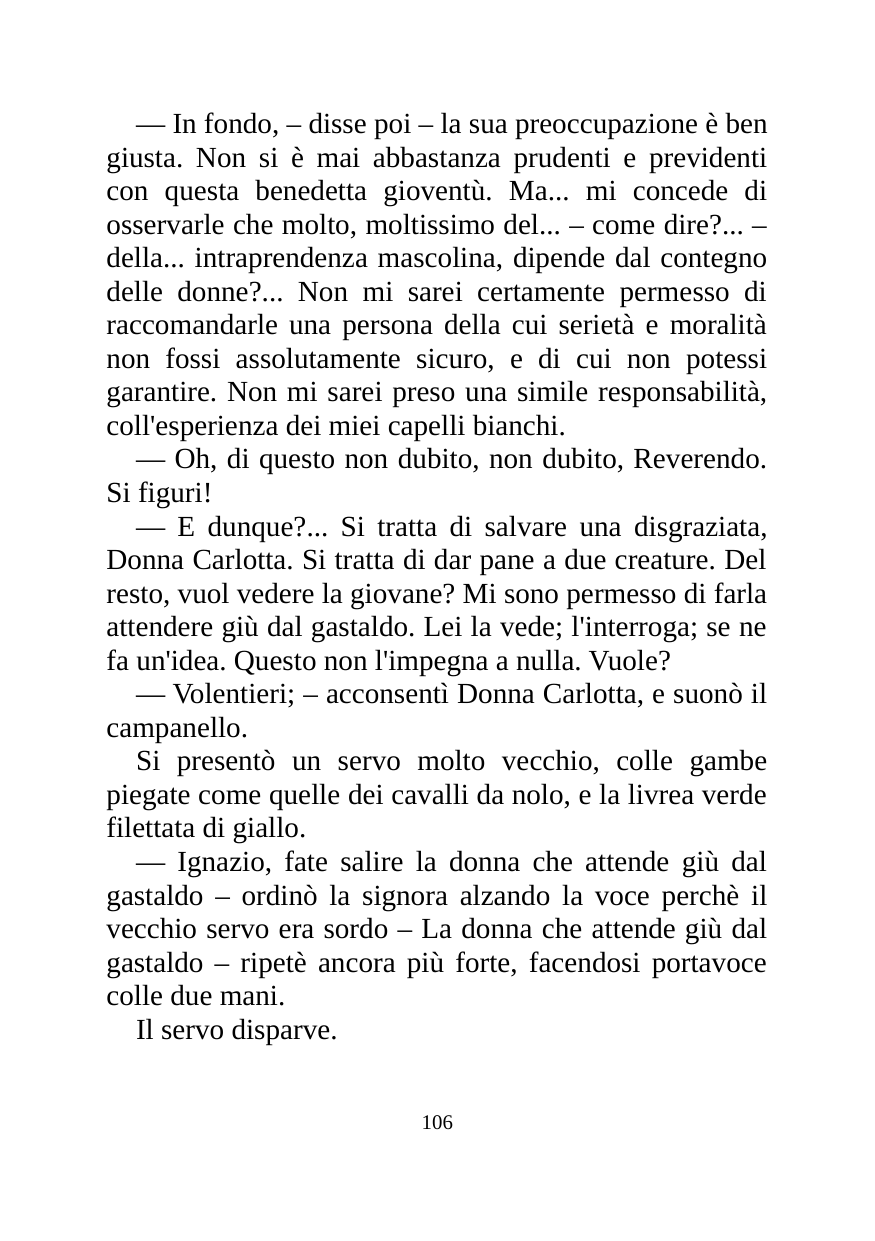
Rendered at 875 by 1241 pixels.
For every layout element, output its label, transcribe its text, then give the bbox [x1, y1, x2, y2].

text — Oh, di questo non dubito, non dubito, Reverendo. Si figuri! [106, 442, 768, 509]
text — E dunque?... Si tratta di salvare una disgraziata, Donna Carlotta. Si tratta di dar pane a due creature. Del resto, vuol vedere la giovane? Mi sono permesso di farla attendere giù dal gastaldo. Lei la vede; l'interroga; se ne fa un'idea. Questo non l'impegna a nulla. Vuole? [106, 509, 768, 676]
text — Volentieri; – acconsentì Donna Carlotta, e suonò il campanello. [106, 676, 768, 743]
text Il servo disparve. [106, 1012, 768, 1045]
text — In fondo, – disse poi – la sua preoccupazione è ben giusta. Non si è mai abbastanza prudenti e previdenti con questa benedetta gioventù. Ma... mi concede di osservarle che molto, moltissimo del... – come dire?... – della... intraprendenza mascolina, dipende dal contegno delle donne?... Non mi sarei certamente permesso di raccomandarle una persona della cui serietà e moralità non fossi assolutamente sicuro, e di cui non potessi garantire. Non mi sarei preso una simile responsabilità, coll'esperienza dei miei capelli bianchi. [106, 106, 768, 442]
text — Ignazio, fate salire la donna che attende giù dal gastaldo – ordinò la signora alzando la voce perchè il vecchio servo era sordo – La donna che attende giù dal gastaldo – ripetè ancora più forte, facendosi portavoce colle due mani. [106, 844, 768, 1012]
text Si presentò un servo molto vecchio, colle gambe piegate come quelle dei cavalli da nolo, e la livrea verde filettata di giallo. [106, 743, 768, 844]
